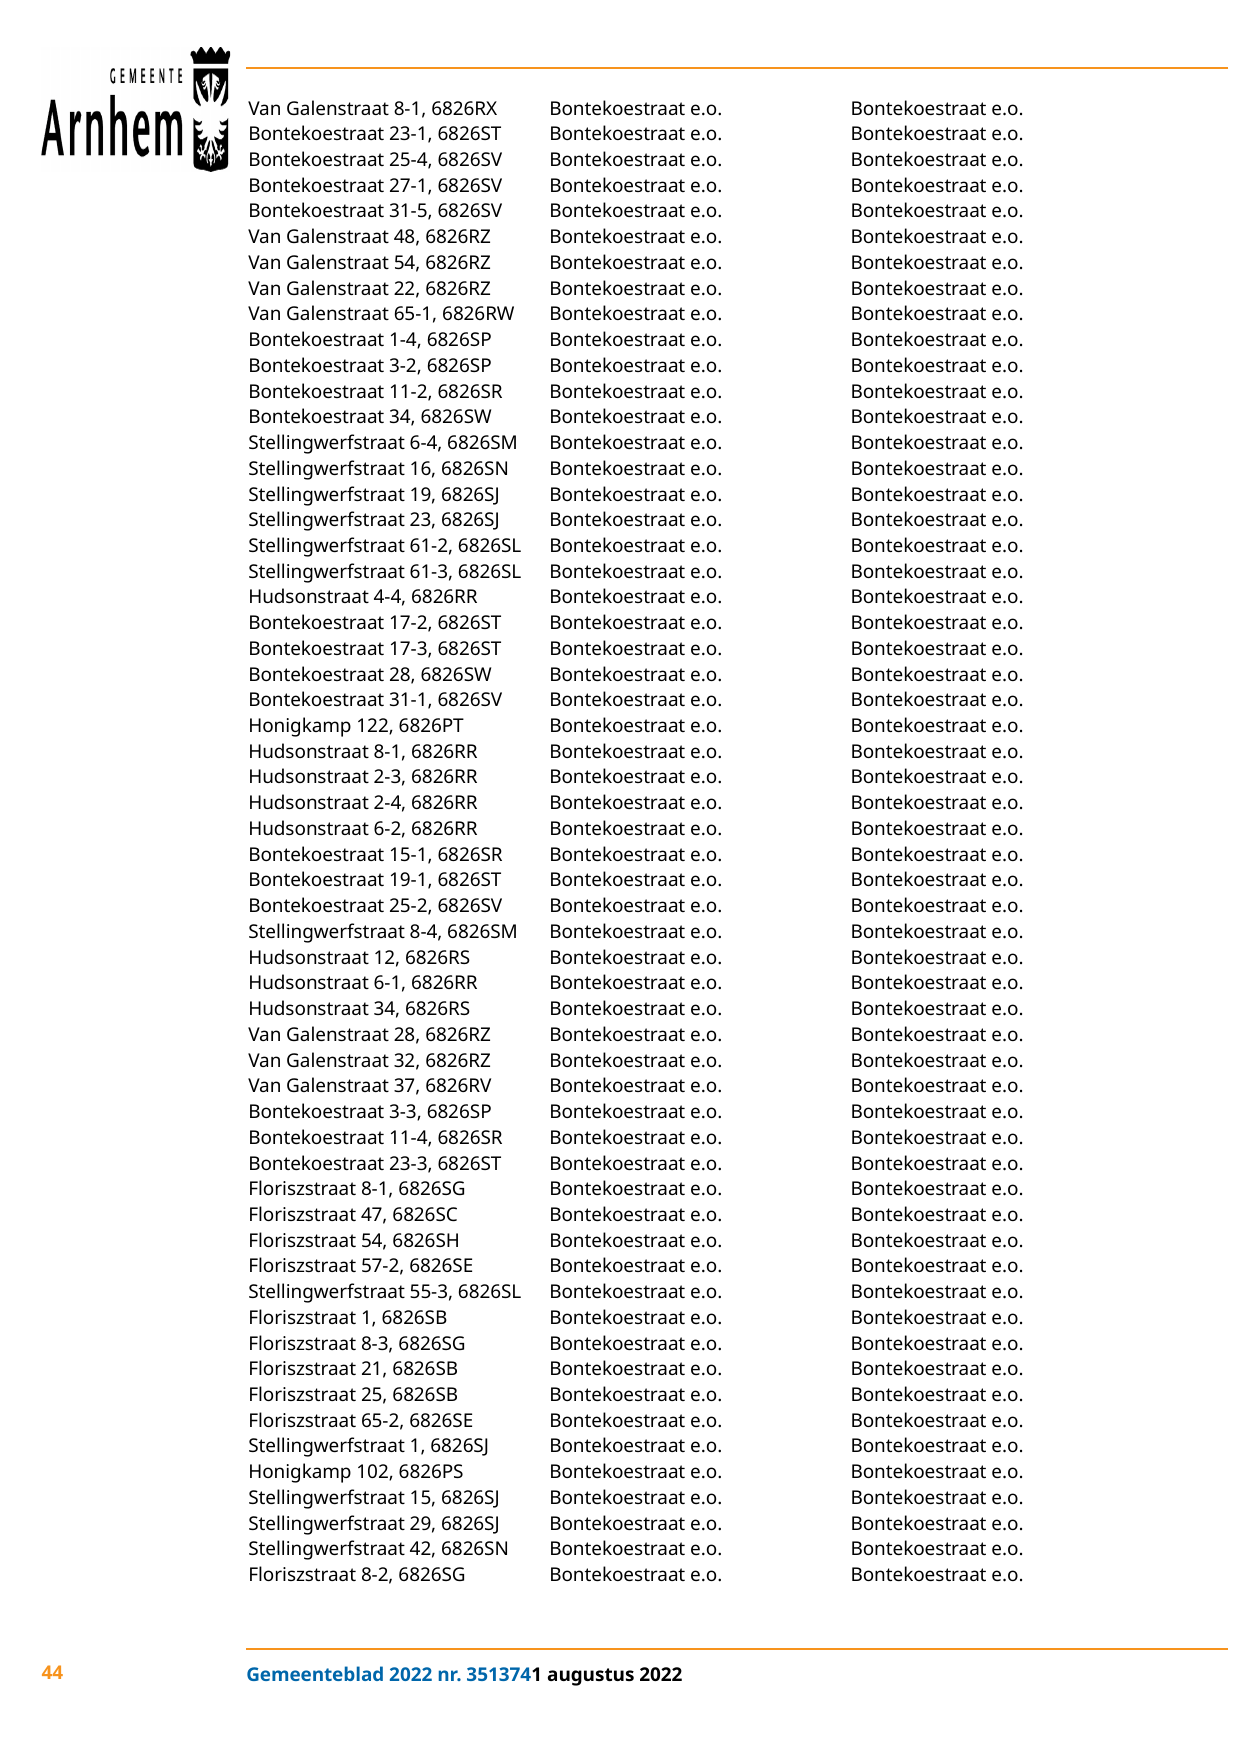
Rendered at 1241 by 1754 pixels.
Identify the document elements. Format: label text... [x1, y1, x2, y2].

table_cell Bontekoestraat e.o. [549, 815, 850, 841]
table_cell Bontekoestraat e.o. [549, 1561, 850, 1587]
table_cell Bontekoestraat e.o. [549, 249, 850, 275]
table_cell Bontekoestraat e.o. [549, 532, 850, 558]
table_cell Stellingwerfstraat 8-4, 6826SM [248, 918, 549, 944]
table_cell Bontekoestraat e.o. [549, 995, 850, 1021]
table_cell Bontekoestraat e.o. [549, 1073, 850, 1098]
table_cell Bontekoestraat 23-1, 6826ST [248, 121, 549, 146]
table_cell Bontekoestraat e.o. [850, 506, 1152, 532]
table_cell Van Galenstraat 22, 6826RZ [248, 275, 549, 301]
table_cell Floriszstraat 1, 6826SB [248, 1304, 549, 1330]
table_cell Floriszstraat 8-2, 6826SG [248, 1561, 549, 1587]
table_cell Bontekoestraat e.o. [549, 1021, 850, 1047]
table_cell Van Galenstraat 37, 6826RV [248, 1073, 549, 1098]
table_cell Stellingwerfstraat 29, 6826SJ [248, 1510, 549, 1536]
table_cell Bontekoestraat e.o. [549, 481, 850, 506]
table_cell Bontekoestraat e.o. [850, 1381, 1152, 1407]
table_cell Bontekoestraat e.o. [549, 738, 850, 764]
table_cell Bontekoestraat 3-2, 6826SP [248, 352, 549, 378]
table_cell Bontekoestraat e.o. [549, 1484, 850, 1510]
table_cell Bontekoestraat e.o. [549, 970, 850, 995]
table_cell Bontekoestraat e.o. [549, 1356, 850, 1381]
table_cell Bontekoestraat e.o. [549, 893, 850, 918]
table_cell Bontekoestraat e.o. [549, 121, 850, 146]
table_cell Floriszstraat 47, 6826SC [248, 1201, 549, 1227]
table_cell Stellingwerfstraat 55-3, 6826SL [248, 1278, 549, 1304]
table_cell Bontekoestraat e.o. [549, 224, 850, 249]
table_cell Bontekoestraat 27-1, 6826SV [248, 172, 549, 198]
table_cell Bontekoestraat e.o. [850, 1098, 1152, 1124]
table_cell Bontekoestraat e.o. [850, 609, 1152, 635]
table_cell Stellingwerfstraat 61-3, 6826SL [248, 558, 549, 584]
table_cell Bontekoestraat e.o. [549, 790, 850, 815]
table_cell Bontekoestraat e.o. [549, 1381, 850, 1407]
table_cell Bontekoestraat e.o. [850, 584, 1152, 609]
table_cell Bontekoestraat e.o. [850, 661, 1152, 687]
table_cell Bontekoestraat e.o. [850, 841, 1152, 867]
table_cell Bontekoestraat 11-2, 6826SR [248, 378, 549, 403]
table_cell Bontekoestraat e.o. [850, 95, 1152, 121]
table_cell Floriszstraat 8-1, 6826SG [248, 1175, 549, 1201]
table_cell Bontekoestraat e.o. [850, 1278, 1152, 1304]
table_cell Bontekoestraat e.o. [549, 867, 850, 892]
table_cell Bontekoestraat e.o. [549, 1330, 850, 1356]
table_cell Bontekoestraat e.o. [850, 198, 1152, 223]
table_cell Van Galenstraat 32, 6826RZ [248, 1047, 549, 1072]
table_cell Bontekoestraat 28, 6826SW [248, 661, 549, 687]
table_cell Bontekoestraat e.o. [549, 635, 850, 661]
table_cell Bontekoestraat e.o. [549, 404, 850, 429]
table_cell Hudsonstraat 2-4, 6826RR [248, 790, 549, 815]
table_cell Bontekoestraat e.o. [850, 1253, 1152, 1278]
table_cell Bontekoestraat e.o. [549, 1098, 850, 1124]
table_cell Stellingwerfstraat 1, 6826SJ [248, 1433, 549, 1458]
table_cell Bontekoestraat e.o. [850, 1021, 1152, 1047]
table_cell Bontekoestraat e.o. [549, 1201, 850, 1227]
table_cell Hudsonstraat 2-3, 6826RR [248, 764, 549, 789]
table_cell Bontekoestraat e.o. [850, 1484, 1152, 1510]
table_cell Bontekoestraat 17-2, 6826ST [248, 609, 549, 635]
table_cell Bontekoestraat e.o. [850, 404, 1152, 429]
table_cell Bontekoestraat 25-4, 6826SV [248, 146, 549, 172]
table_cell Stellingwerfstraat 42, 6826SN [248, 1536, 549, 1561]
table_cell Honigkamp 102, 6826PS [248, 1459, 549, 1484]
table_cell Bontekoestraat 34, 6826SW [248, 404, 549, 429]
table_cell Bontekoestraat e.o. [850, 1561, 1152, 1587]
table_cell Bontekoestraat 17-3, 6826ST [248, 635, 549, 661]
table_cell Bontekoestraat e.o. [549, 326, 850, 352]
table_cell Bontekoestraat e.o. [549, 301, 850, 326]
table_cell Stellingwerfstraat 23, 6826SJ [248, 506, 549, 532]
table_cell Bontekoestraat e.o. [549, 1304, 850, 1330]
table_cell Bontekoestraat e.o. [549, 95, 850, 121]
table_cell Bontekoestraat e.o. [549, 378, 850, 403]
table_cell Bontekoestraat e.o. [850, 918, 1152, 944]
table_cell Bontekoestraat e.o. [549, 1459, 850, 1484]
table_cell Bontekoestraat e.o. [850, 532, 1152, 558]
table_cell Bontekoestraat e.o. [850, 1227, 1152, 1253]
table_cell Bontekoestraat e.o. [850, 790, 1152, 815]
table_cell Bontekoestraat e.o. [850, 738, 1152, 764]
table_cell Bontekoestraat e.o. [850, 970, 1152, 995]
table_cell Bontekoestraat e.o. [850, 1304, 1152, 1330]
table_cell Bontekoestraat e.o. [850, 172, 1152, 198]
table_cell Bontekoestraat e.o. [549, 584, 850, 609]
table_cell Bontekoestraat 23-3, 6826ST [248, 1150, 549, 1175]
table_cell Bontekoestraat e.o. [549, 944, 850, 969]
table_cell Bontekoestraat e.o. [850, 378, 1152, 403]
table_cell Stellingwerfstraat 19, 6826SJ [248, 481, 549, 506]
table_cell Bontekoestraat e.o. [549, 1253, 850, 1278]
table_cell Bontekoestraat e.o. [850, 995, 1152, 1021]
table_cell Bontekoestraat e.o. [850, 224, 1152, 249]
table_cell Bontekoestraat 25-2, 6826SV [248, 893, 549, 918]
table_cell Hudsonstraat 8-1, 6826RR [248, 738, 549, 764]
table_cell Stellingwerfstraat 16, 6826SN [248, 455, 549, 481]
table_cell Bontekoestraat e.o. [850, 1356, 1152, 1381]
table_cell Bontekoestraat 11-4, 6826SR [248, 1124, 549, 1150]
table_cell Bontekoestraat e.o. [549, 1536, 850, 1561]
table_cell Bontekoestraat e.o. [549, 275, 850, 301]
table_cell Hudsonstraat 4-4, 6826RR [248, 584, 549, 609]
table_cell Bontekoestraat e.o. [850, 944, 1152, 969]
table_cell Bontekoestraat e.o. [850, 1459, 1152, 1484]
table_cell Stellingwerfstraat 15, 6826SJ [248, 1484, 549, 1510]
table_cell Hudsonstraat 6-1, 6826RR [248, 970, 549, 995]
table_cell Bontekoestraat e.o. [549, 1227, 850, 1253]
table_cell Floriszstraat 21, 6826SB [248, 1356, 549, 1381]
table_cell Bontekoestraat e.o. [549, 918, 850, 944]
table_cell Bontekoestraat 3-3, 6826SP [248, 1098, 549, 1124]
table_cell Bontekoestraat e.o. [549, 1278, 850, 1304]
table_cell Floriszstraat 54, 6826SH [248, 1227, 549, 1253]
table_cell Bontekoestraat 31-5, 6826SV [248, 198, 549, 223]
table_cell Bontekoestraat e.o. [549, 1124, 850, 1150]
table_cell Bontekoestraat e.o. [850, 635, 1152, 661]
table_cell Bontekoestraat e.o. [850, 326, 1152, 352]
table_cell Bontekoestraat e.o. [850, 429, 1152, 455]
table_cell Bontekoestraat e.o. [850, 764, 1152, 789]
table_cell Stellingwerfstraat 61-2, 6826SL [248, 532, 549, 558]
table_cell Bontekoestraat e.o. [850, 1047, 1152, 1072]
table_cell Bontekoestraat 31-1, 6826SV [248, 687, 549, 712]
table_cell Bontekoestraat e.o. [850, 1330, 1152, 1356]
table_cell Van Galenstraat 54, 6826RZ [248, 249, 549, 275]
table_cell Bontekoestraat e.o. [549, 506, 850, 532]
table_cell Bontekoestraat 15-1, 6826SR [248, 841, 549, 867]
table_cell Bontekoestraat e.o. [549, 172, 850, 198]
table_cell Van Galenstraat 65-1, 6826RW [248, 301, 549, 326]
table_cell Bontekoestraat e.o. [850, 1510, 1152, 1536]
table_cell Floriszstraat 8-3, 6826SG [248, 1330, 549, 1356]
table_cell Bontekoestraat e.o. [549, 1407, 850, 1433]
table_cell Stellingwerfstraat 6-4, 6826SM [248, 429, 549, 455]
table_cell Bontekoestraat e.o. [850, 1433, 1152, 1458]
table_cell Bontekoestraat e.o. [549, 558, 850, 584]
table_cell Bontekoestraat e.o. [850, 867, 1152, 892]
table_cell Bontekoestraat e.o. [850, 1150, 1152, 1175]
table_cell Honigkamp 122, 6826PT [248, 712, 549, 738]
table_cell Van Galenstraat 48, 6826RZ [248, 224, 549, 249]
table_cell Bontekoestraat e.o. [850, 1124, 1152, 1150]
table_cell Bontekoestraat e.o. [549, 1175, 850, 1201]
table_cell Bontekoestraat e.o. [850, 893, 1152, 918]
table_cell Bontekoestraat e.o. [850, 687, 1152, 712]
table_cell Bontekoestraat 19-1, 6826ST [248, 867, 549, 892]
table_cell Bontekoestraat e.o. [549, 764, 850, 789]
table_cell Bontekoestraat e.o. [549, 198, 850, 223]
table_cell Bontekoestraat e.o. [549, 687, 850, 712]
table_cell Bontekoestraat e.o. [549, 1510, 850, 1536]
table_cell Bontekoestraat e.o. [850, 121, 1152, 146]
table_cell Bontekoestraat e.o. [549, 712, 850, 738]
table_cell Bontekoestraat 1-4, 6826SP [248, 326, 549, 352]
table_cell Bontekoestraat e.o. [549, 146, 850, 172]
table_cell Bontekoestraat e.o. [850, 301, 1152, 326]
table_cell Bontekoestraat e.o. [850, 1073, 1152, 1098]
table_cell Bontekoestraat e.o. [850, 558, 1152, 584]
table_cell Hudsonstraat 6-2, 6826RR [248, 815, 549, 841]
table_cell Van Galenstraat 28, 6826RZ [248, 1021, 549, 1047]
table_cell Bontekoestraat e.o. [549, 661, 850, 687]
table_cell Bontekoestraat e.o. [549, 609, 850, 635]
table_cell Hudsonstraat 34, 6826RS [248, 995, 549, 1021]
table_cell Bontekoestraat e.o. [549, 1150, 850, 1175]
table_cell Bontekoestraat e.o. [850, 146, 1152, 172]
table_cell Bontekoestraat e.o. [850, 275, 1152, 301]
table_cell Bontekoestraat e.o. [850, 455, 1152, 481]
table_cell Bontekoestraat e.o. [850, 481, 1152, 506]
table_cell Bontekoestraat e.o. [549, 841, 850, 867]
table_cell Bontekoestraat e.o. [850, 249, 1152, 275]
table_cell Bontekoestraat e.o. [549, 352, 850, 378]
table_cell Floriszstraat 25, 6826SB [248, 1381, 549, 1407]
table_cell Bontekoestraat e.o. [850, 1175, 1152, 1201]
table_cell Hudsonstraat 12, 6826RS [248, 944, 549, 969]
table_cell Bontekoestraat e.o. [850, 1536, 1152, 1561]
table_cell Floriszstraat 57-2, 6826SE [248, 1253, 549, 1278]
table_cell Bontekoestraat e.o. [850, 1407, 1152, 1433]
table_cell Bontekoestraat e.o. [850, 815, 1152, 841]
table_cell Bontekoestraat e.o. [549, 455, 850, 481]
table_cell Bontekoestraat e.o. [850, 712, 1152, 738]
table_cell Bontekoestraat e.o. [850, 1201, 1152, 1227]
picture [41, 47, 231, 172]
table_cell Bontekoestraat e.o. [549, 1047, 850, 1072]
table_cell Bontekoestraat e.o. [850, 352, 1152, 378]
table_cell Floriszstraat 65-2, 6826SE [248, 1407, 549, 1433]
table_cell Bontekoestraat e.o. [549, 429, 850, 455]
table_cell Bontekoestraat e.o. [549, 1433, 850, 1458]
table_cell Van Galenstraat 8-1, 6826RX [248, 95, 549, 121]
